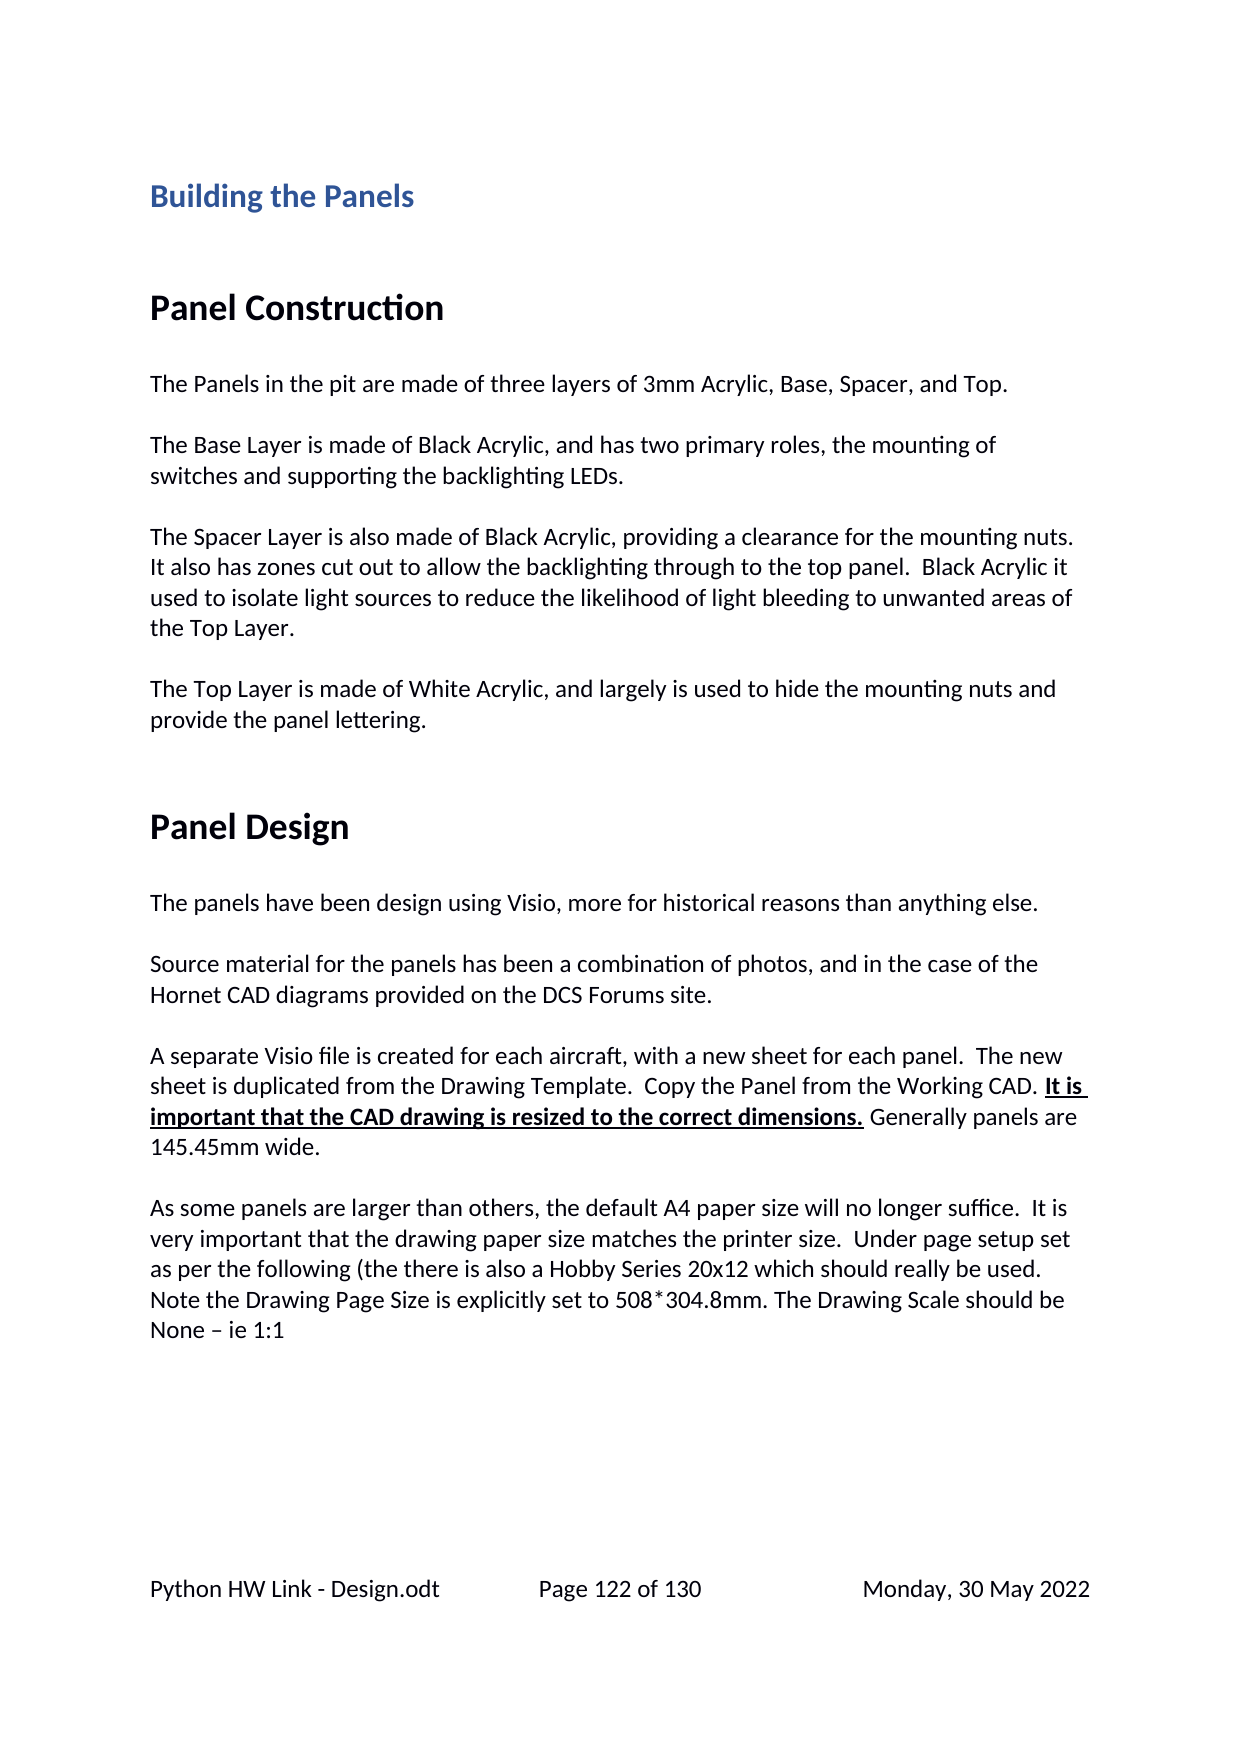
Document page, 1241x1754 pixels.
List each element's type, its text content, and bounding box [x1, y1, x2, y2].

text The panels have been design using Visio, more for historical reasons than anything else. [150, 887, 1090, 918]
text A separate Visio file is created for each aircraft, with a new sheet for each panel. The new sheet is duplicated from the Drawing Template. Copy the Panel from the Working CAD. It is important that the CAD drawing is resized to the correct dimensions. Generally panels are 145.45mm wide. [150, 1040, 1090, 1162]
subtitle Panel Design [150, 803, 1090, 848]
text The Top Layer is made of White Acrylic, and largely is used to hide the mounting nuts and provide the panel lettering. [150, 674, 1090, 735]
subtitle Building the Panels [150, 175, 1090, 216]
text Source material for the panels has been a combination of photos, and in the case of the Hornet CAD diagrams provided on the DCS Forums site. [150, 948, 1090, 1009]
text The Base Layer is made of Black Acrylic, and has two primary roles, the mounting of switches and supporting the backlighting LEDs. [150, 429, 1090, 491]
text As some panels are larger than others, the default A4 paper size will no longer suffice. It is very important that the drawing paper size matches the printer size. Under page setup set as per the following (the there is also a Hobby Series 20x12 which should really be used. Note the Drawing Page Size is explicitly set to 508*304.8mm. The Drawing Scale should be None – ie 1:1 [150, 1193, 1090, 1345]
text The Panels in the pit are made of three layers of 3mm Acrylic, Base, Spacer, and Top. [150, 368, 1090, 399]
subtitle Panel Construction [150, 284, 1090, 329]
text The Spacer Layer is also made of Black Acrylic, providing a clearance for the mounting nuts. It also has zones cut out to allow the backlighting through to the top panel. Black Acrylic it used to isolate light sources to reduce the likelihood of light bleeding to unwanted areas of the Top Layer. [150, 521, 1090, 643]
